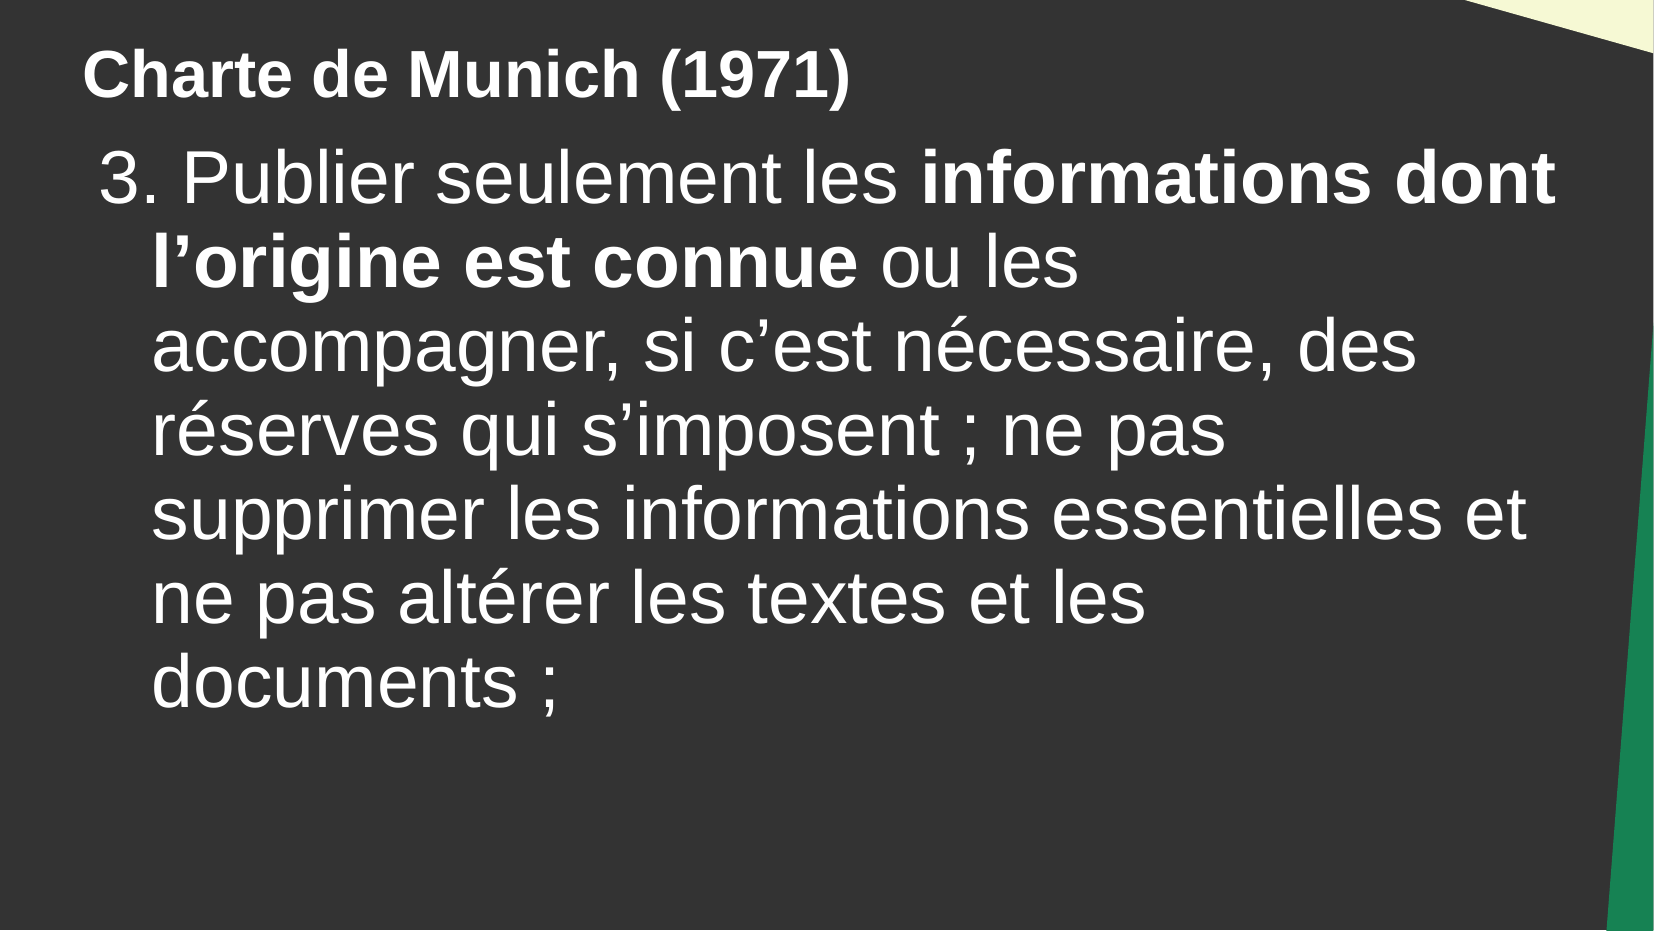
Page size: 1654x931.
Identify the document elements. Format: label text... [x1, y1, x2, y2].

text_box [1606, 316, 1654, 931]
list Publier seulement les informations dont l’origine est connue ou les accompagner, si c’est nécessaire, des réserves qui s’imposent ; ne pas supprimer les informations essentielles et ne pas altérer les textes et les documents ; [80, 135, 1560, 762]
title Charte de Munich (1971) [82, 37, 1571, 122]
text_box [1464, 0, 1654, 54]
